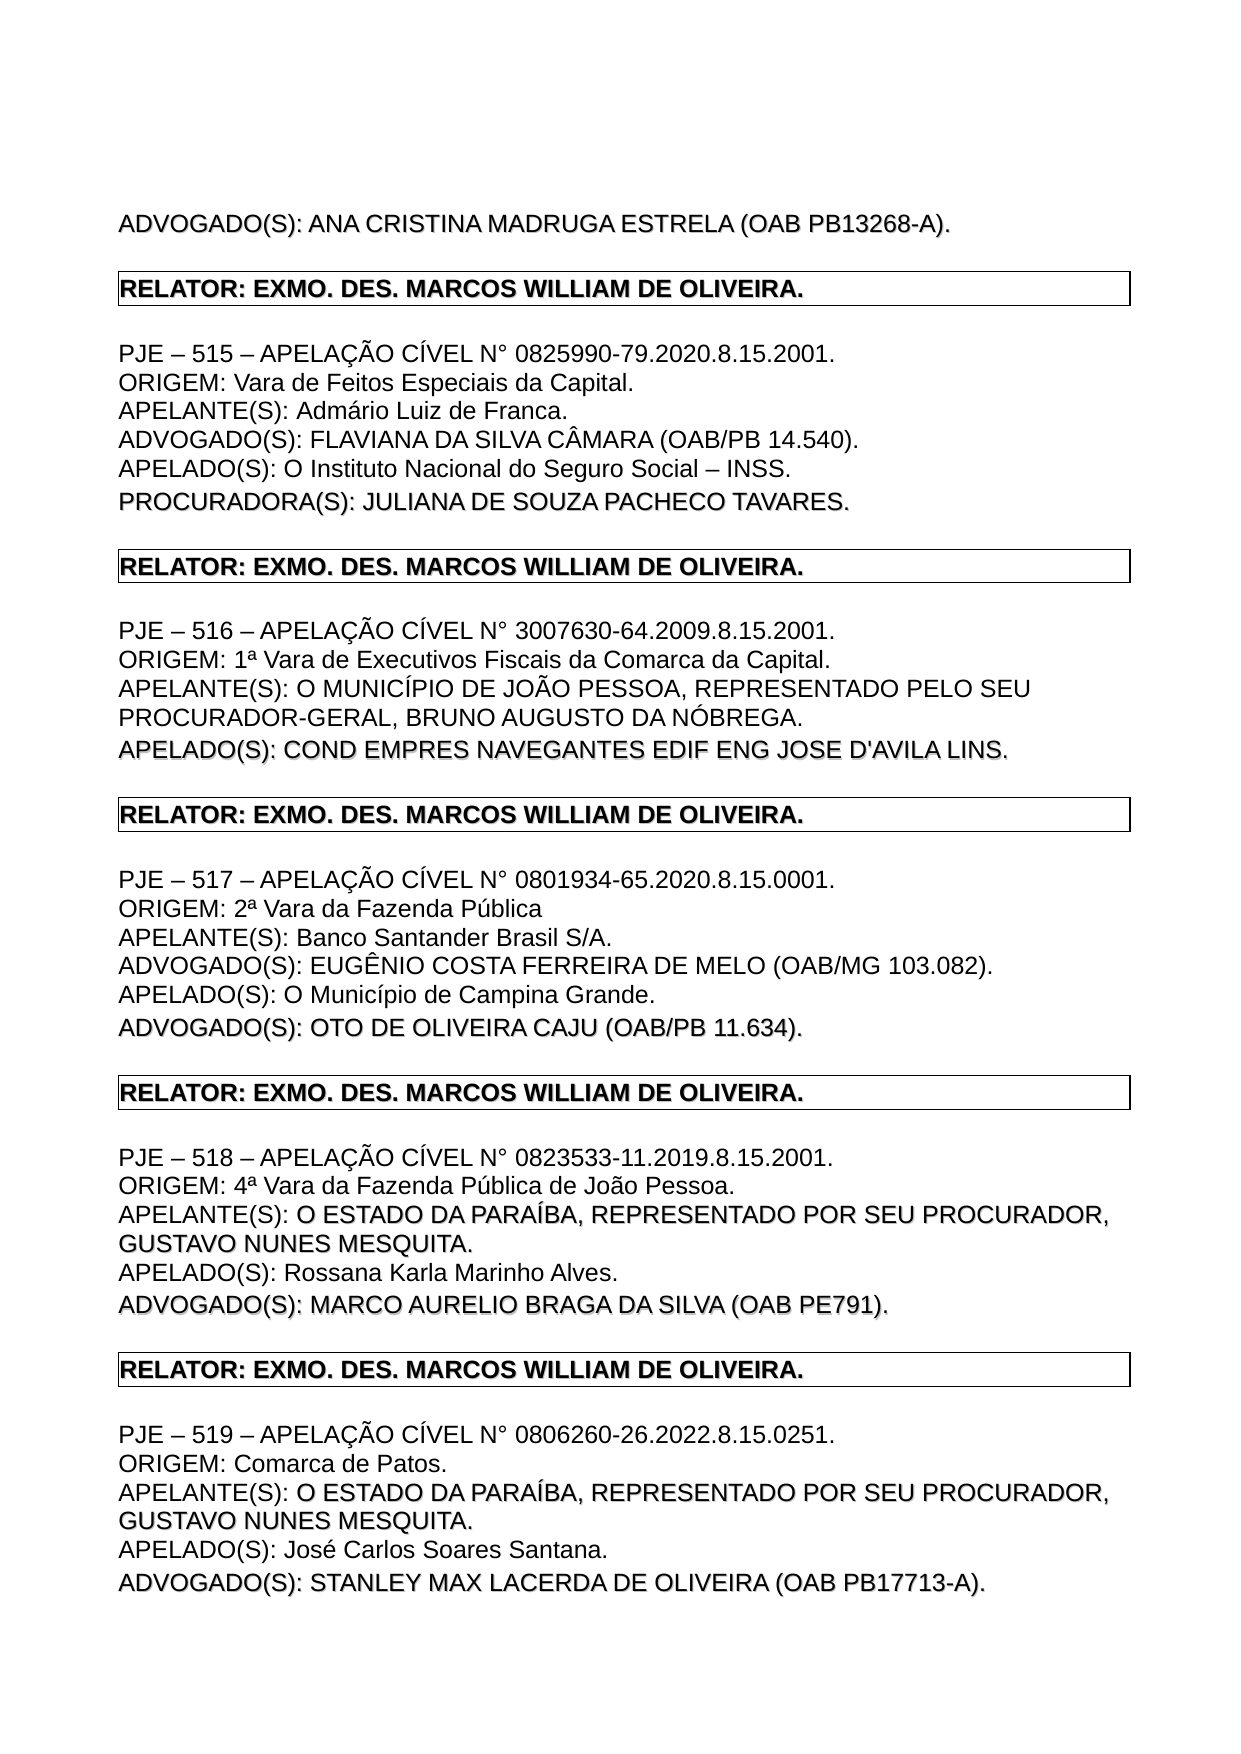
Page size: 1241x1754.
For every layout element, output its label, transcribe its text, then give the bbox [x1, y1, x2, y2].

text APELANTE(S): O MUNICÍPIO DE JOÃO PESSOA, REPRESENTADO PELO SEU PROCURADOR-GERAL, BRUNO AUGUSTO DA NÓBREGA. [118, 674, 1122, 731]
text ORIGEM: 4ª Vara da Fazenda Pública de João Pessoa. [118, 1171, 1122, 1200]
text ADVOGADO(S): OTO DE OLIVEIRA CAJU (OAB/PB 11.634). [118, 1013, 1131, 1042]
text PJE – 517 – APELAÇÃO CÍVEL N° 0801934-65.2020.8.15.0001. [118, 865, 1122, 894]
text ADVOGADO(S): STANLEY MAX LACERDA DE OLIVEIRA (OAB PB17713-A). [118, 1568, 1131, 1597]
text APELANTE(S): Admário Luiz de Franca. [118, 396, 1122, 425]
text APELADO(S): José Carlos Soares Santana. [118, 1535, 1122, 1564]
text PJE – 515 – APELAÇÃO CÍVEL N° 0825990-79.2020.8.15.2001. [118, 339, 1122, 368]
text ADVOGADO(S): EUGÊNIO COSTA FERREIRA DE MELO (OAB/MG 103.082). [118, 951, 1122, 980]
text APELADO(S): O Município de Campina Grande. [118, 980, 1122, 1009]
text APELANTE(S): Banco Santander Brasil S/A. [118, 923, 1122, 951]
text APELADO(S): Rossana Karla Marinho Alves. [118, 1258, 1122, 1286]
text ORIGEM: Vara de Feitos Especiais da Capital. [118, 368, 1122, 396]
text ADVOGADO(S): FLAVIANA DA SILVA CÂMARA (OAB/PB 14.540). [118, 425, 1122, 454]
text RELATOR: EXMO. DES. MARCOS WILLIAM DE OLIVEIRA. [119, 550, 1129, 582]
text APELANTE(S): O ESTADO DA PARAÍBA, REPRESENTADO POR SEU PROCURADOR, GUSTAVO NUNES MESQUITA. [118, 1478, 1122, 1535]
text PROCURADORA(S): JULIANA DE SOUZA PACHECO TAVARES. [118, 487, 1131, 516]
text ADVOGADO(S): MARCO AURELIO BRAGA DA SILVA (OAB PE791). [118, 1291, 1131, 1319]
text RELATOR: EXMO. DES. MARCOS WILLIAM DE OLIVEIRA. [119, 1076, 1129, 1109]
text PJE – 519 – APELAÇÃO CÍVEL N° 0806260-26.2022.8.15.0251. [118, 1420, 1122, 1449]
text PJE – 518 – APELAÇÃO CÍVEL N° 0823533-11.2019.8.15.2001. [118, 1143, 1122, 1171]
text APELANTE(S): O ESTADO DA PARAÍBA, REPRESENTADO POR SEU PROCURADOR, GUSTAVO NUNES MESQUITA. [118, 1200, 1122, 1258]
text ORIGEM: 2ª Vara da Fazenda Pública [118, 894, 1122, 923]
text RELATOR: EXMO. DES. MARCOS WILLIAM DE OLIVEIRA. [119, 1353, 1129, 1386]
text RELATOR: EXMO. DES. MARCOS WILLIAM DE OLIVEIRA. [119, 798, 1129, 831]
text ADVOGADO(S): ANA CRISTINA MADRUGA ESTRELA (OAB PB13268-A). [118, 209, 1131, 238]
text APELADO(S): COND EMPRES NAVEGANTES EDIF ENG JOSE D'AVILA LINS. [118, 736, 1131, 764]
text ORIGEM: Comarca de Patos. [118, 1449, 1122, 1478]
text APELADO(S): O Instituto Nacional do Seguro Social – INSS. [118, 454, 1122, 483]
text RELATOR: EXMO. DES. MARCOS WILLIAM DE OLIVEIRA. [119, 272, 1129, 305]
text ORIGEM: 1ª Vara de Executivos Fiscais da Comarca da Capital. [118, 645, 1122, 674]
text PJE – 516 – APELAÇÃO CÍVEL N° 3007630-64.2009.8.15.2001. [118, 616, 1122, 645]
